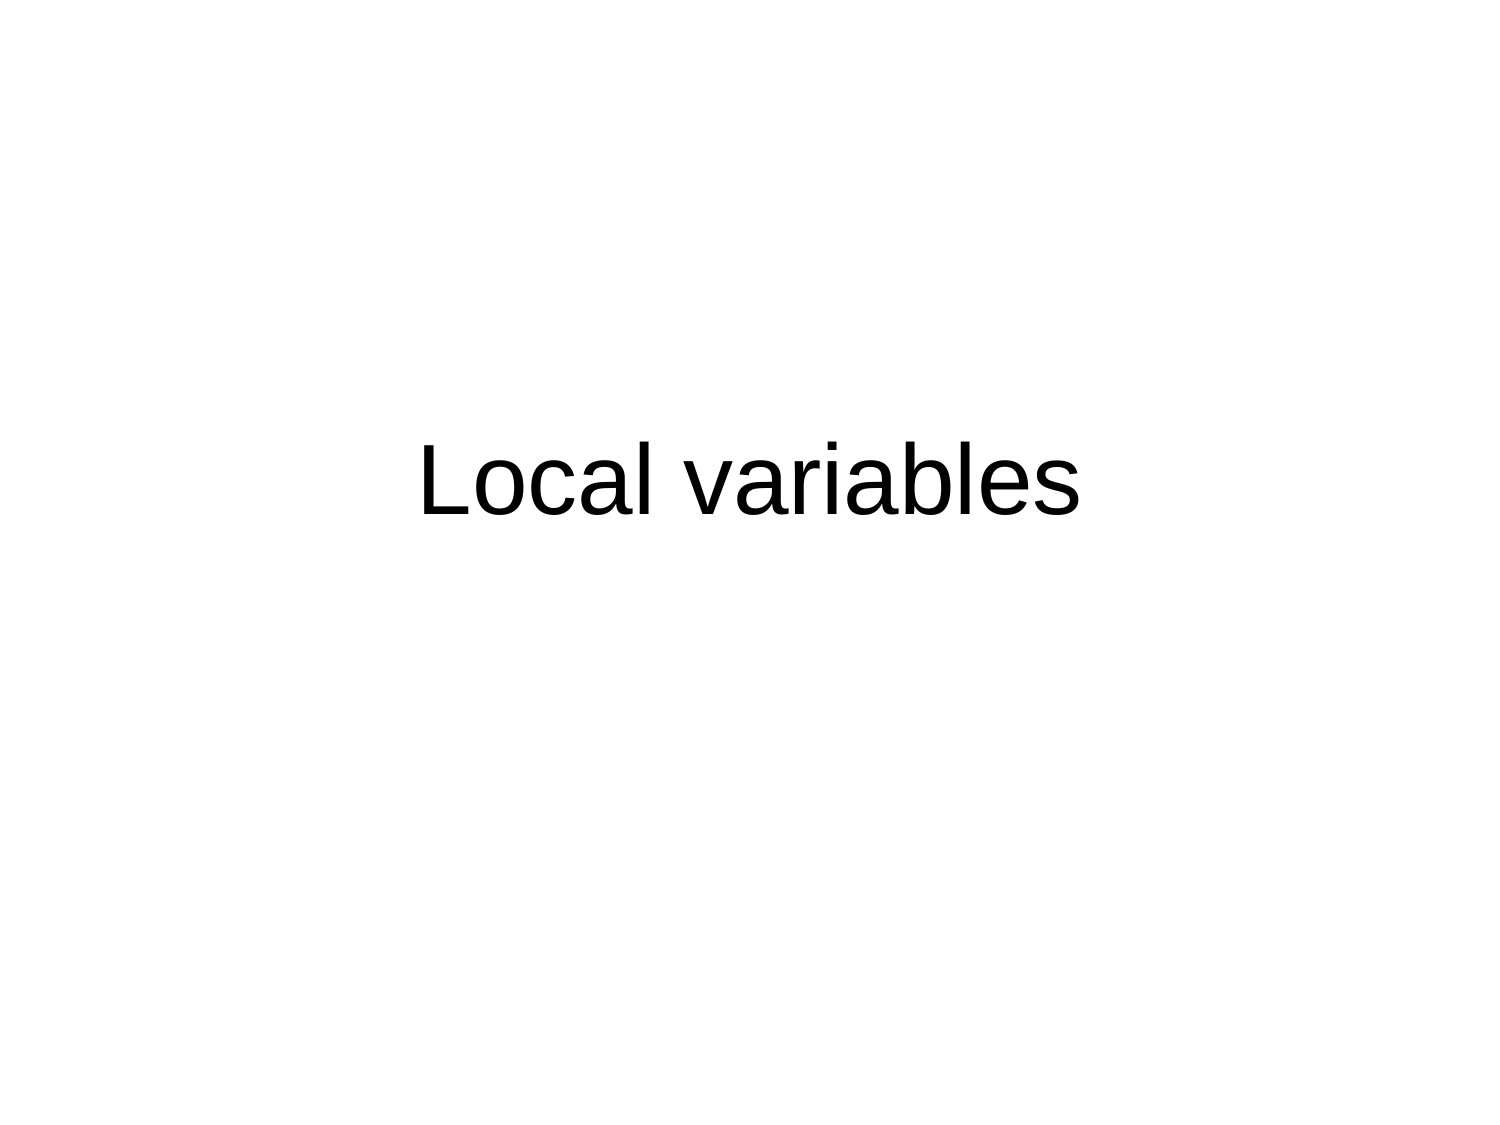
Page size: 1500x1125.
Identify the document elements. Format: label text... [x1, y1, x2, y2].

subtitle Local variables [75, 44, 1425, 916]
